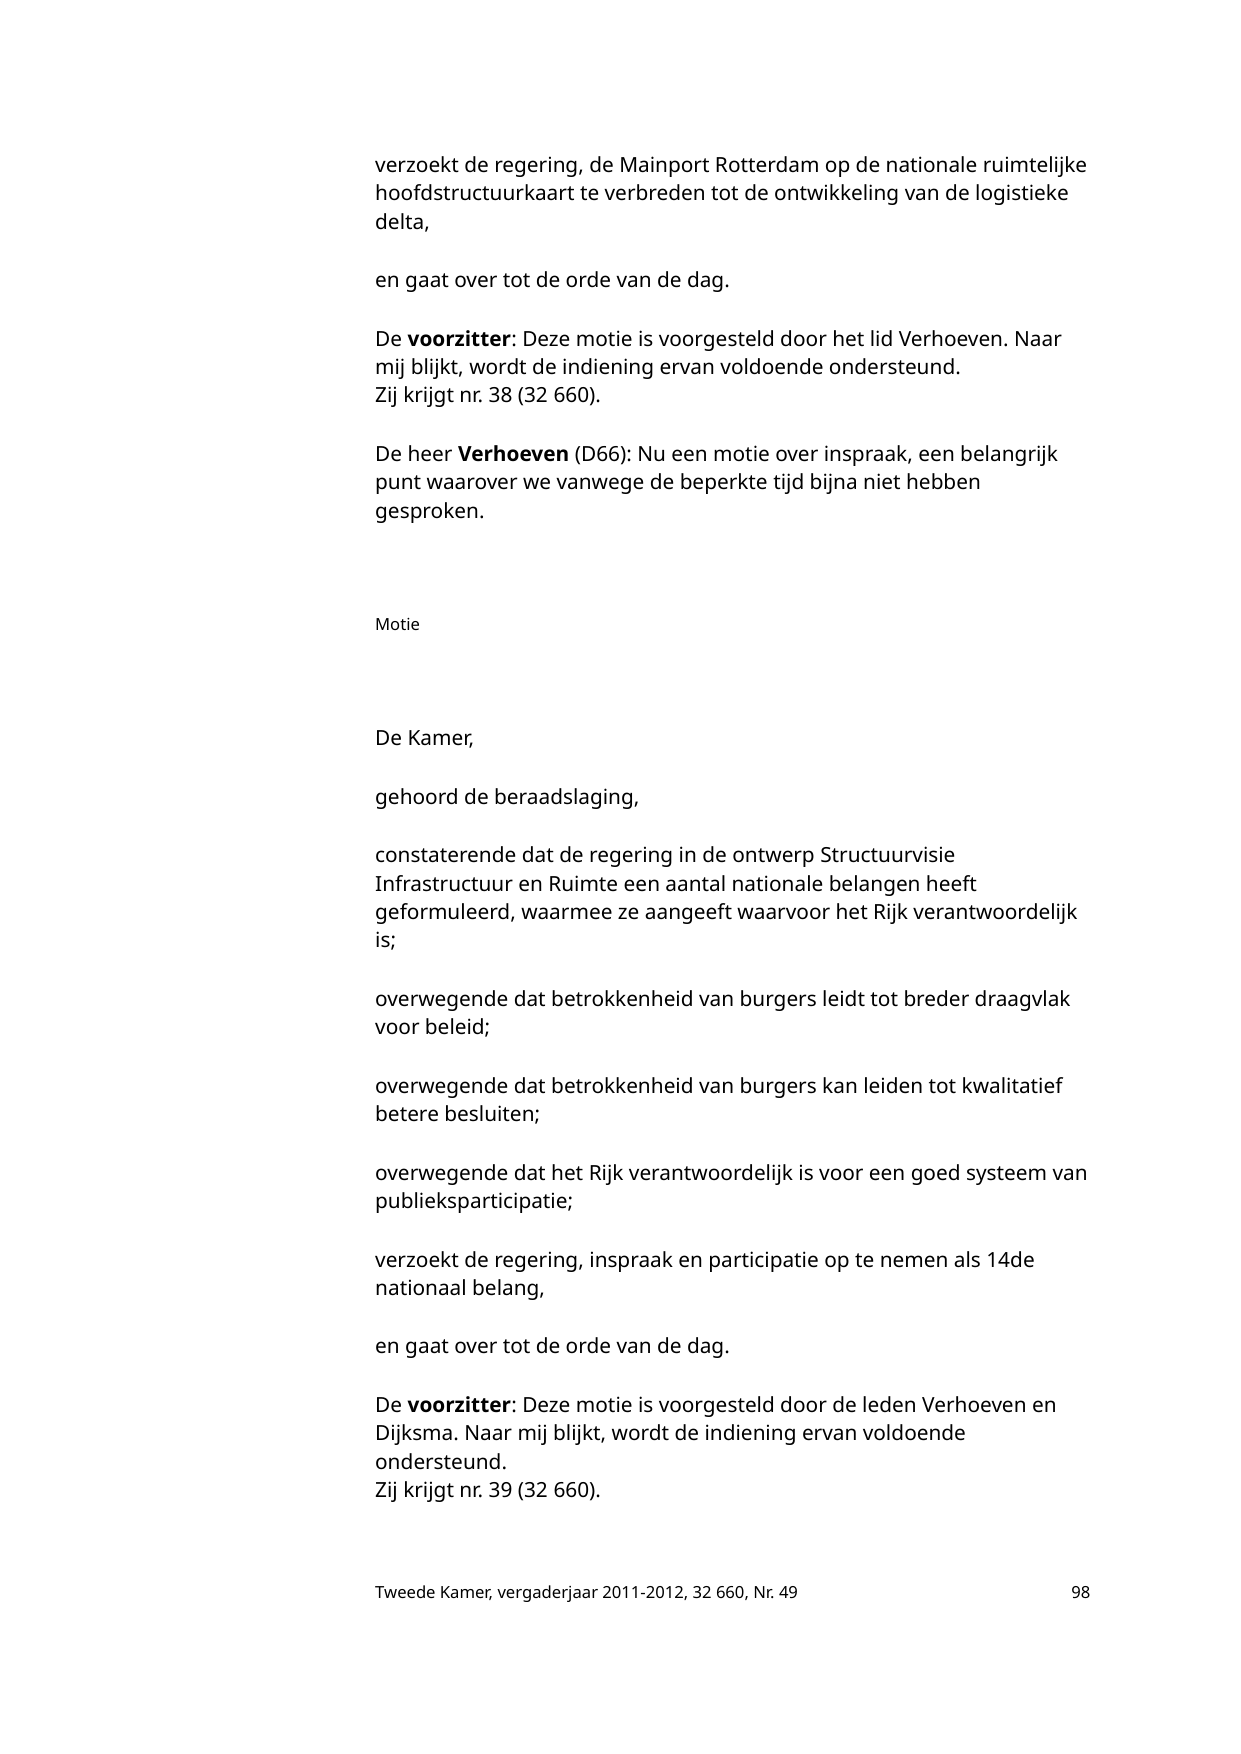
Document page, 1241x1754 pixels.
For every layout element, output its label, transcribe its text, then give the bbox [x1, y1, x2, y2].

text Zij krijgt nr. 38 (32 660). [375, 381, 1090, 409]
text en gaat over tot de orde van de dag. [375, 265, 1090, 294]
text Zij krijgt nr. 39 (32 660). [375, 1475, 1090, 1504]
text De heer Verhoeven (D66): Nu een motie over inspraak, een belangrijk punt waarover we vanwege de beperkte tijd bijna niet hebben gesproken. [375, 439, 1090, 524]
text verzoekt de regering, de Mainport Rotterdam op de nationale ruimtelijke hoofdstructuurkaart te verbreden tot de ontwikkeling van de logistieke delta, [375, 150, 1090, 235]
text verzoekt de regering, inspraak en participatie op te nemen als 14de nationaal belang, [375, 1245, 1090, 1302]
text en gaat over tot de orde van de dag. [375, 1332, 1090, 1360]
text overwegende dat het Rijk verantwoordelijk is voor een goed systeem van publieksparticipatie; [375, 1158, 1090, 1215]
table_header Motie [375, 612, 1090, 665]
text overwegende dat betrokkenheid van burgers leidt tot breder draagvlak voor beleid; [375, 984, 1090, 1041]
text De voorzitter: Deze motie is voorgesteld door de leden Verhoeven en Dijksma. Naar mij blijkt, wordt de indiening ervan voldoende ondersteund. [375, 1390, 1090, 1475]
text De voorzitter: Deze motie is voorgesteld door het lid Verhoeven. Naar mij blijkt, wordt de indiening ervan voldoende ondersteund. [375, 324, 1090, 381]
text overwegende dat betrokkenheid van burgers kan leiden tot kwalitatief betere besluiten; [375, 1071, 1090, 1128]
text De Kamer, [375, 723, 1090, 752]
text gehoord de beraadslaging, [375, 782, 1090, 810]
text constaterende dat de regering in de ontwerp Structuurvisie Infrastructuur en Ruimte een aantal nationale belangen heeft geformuleerd, waarmee ze aangeeft waarvoor het Rijk verantwoordelijk is; [375, 840, 1090, 954]
